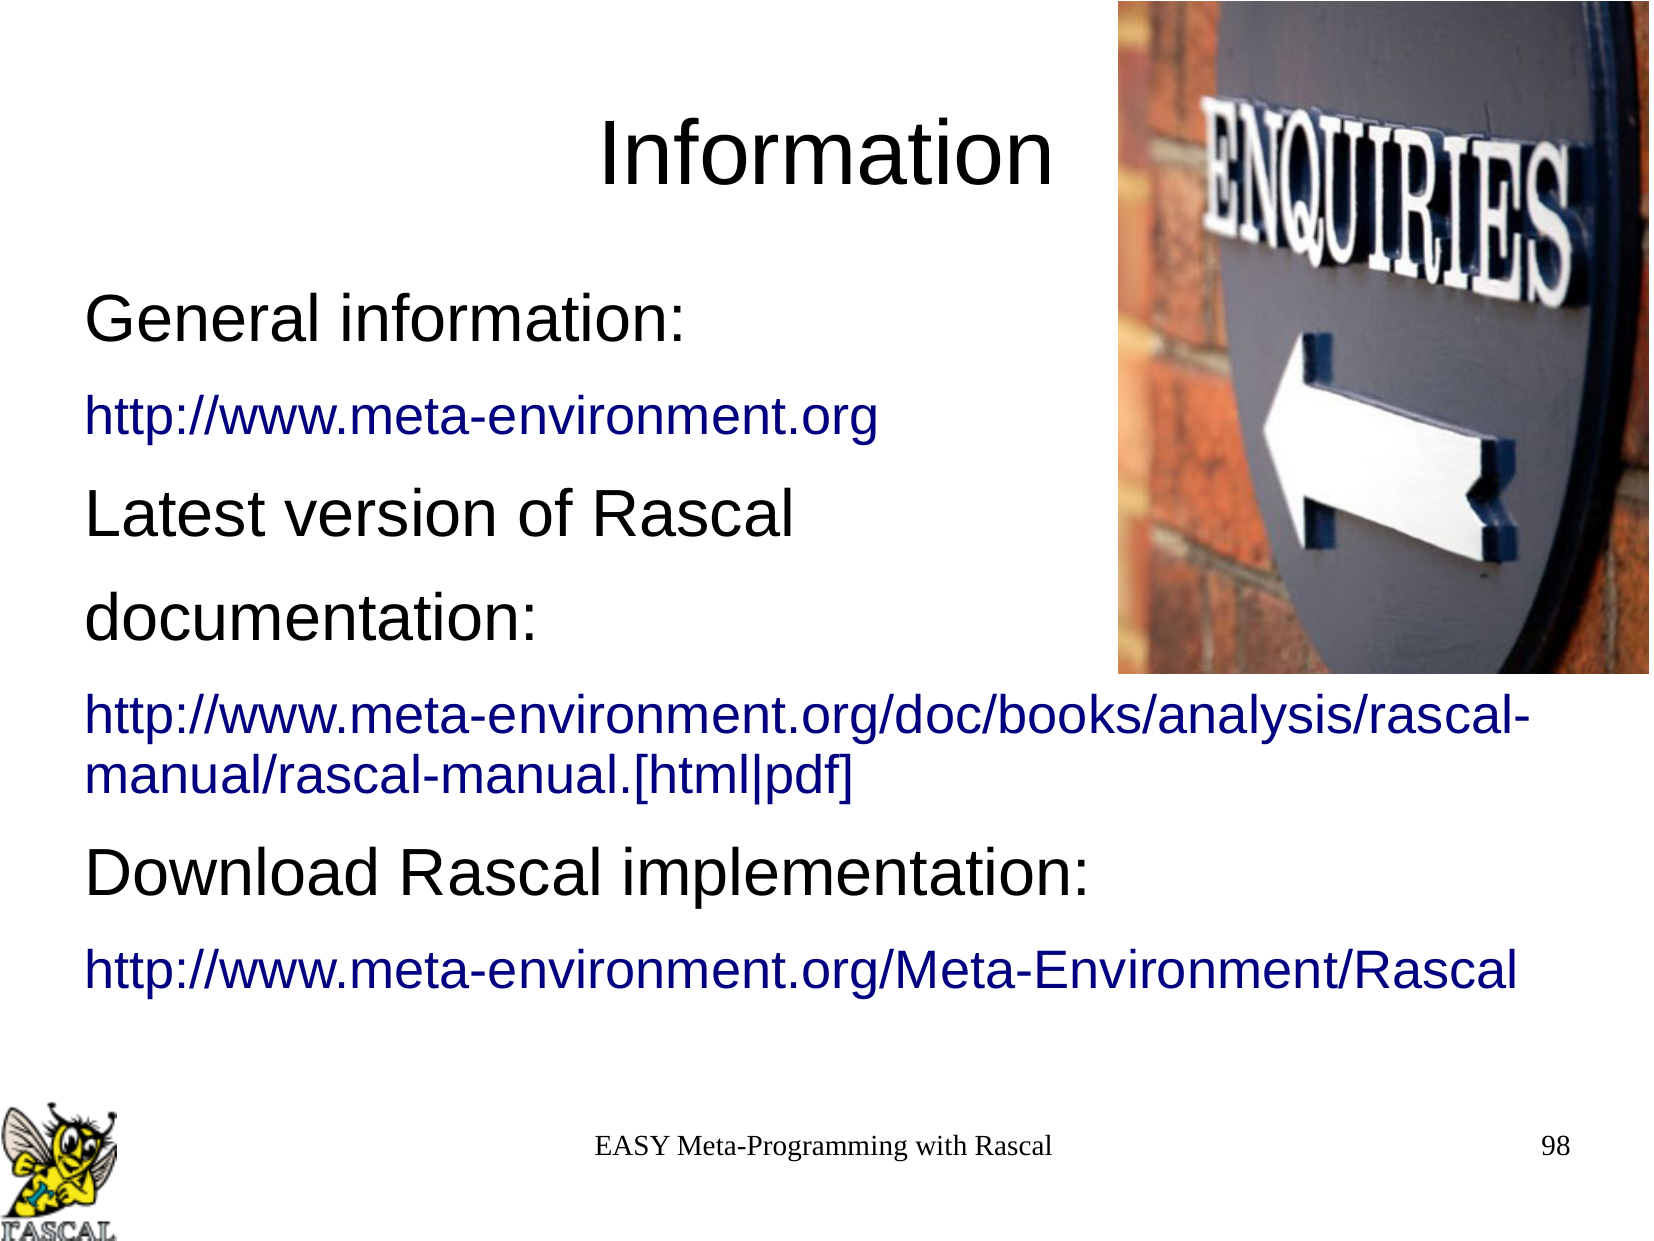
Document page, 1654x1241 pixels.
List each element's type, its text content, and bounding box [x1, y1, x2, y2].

picture [1118, 1, 1649, 674]
title Information [82, 49, 1118, 257]
picture [0, 1102, 117, 1241]
list General information: http://www.meta-environment.org Latest version of Rascal documentation: http://www.meta-environment.org/doc/books/analysis/rascal-manual/rascal-manual.[html|pdf] Download Rascal implementation: http://www.meta-environment.org/Meta-Environment/Rascal [84, 281, 1573, 1100]
